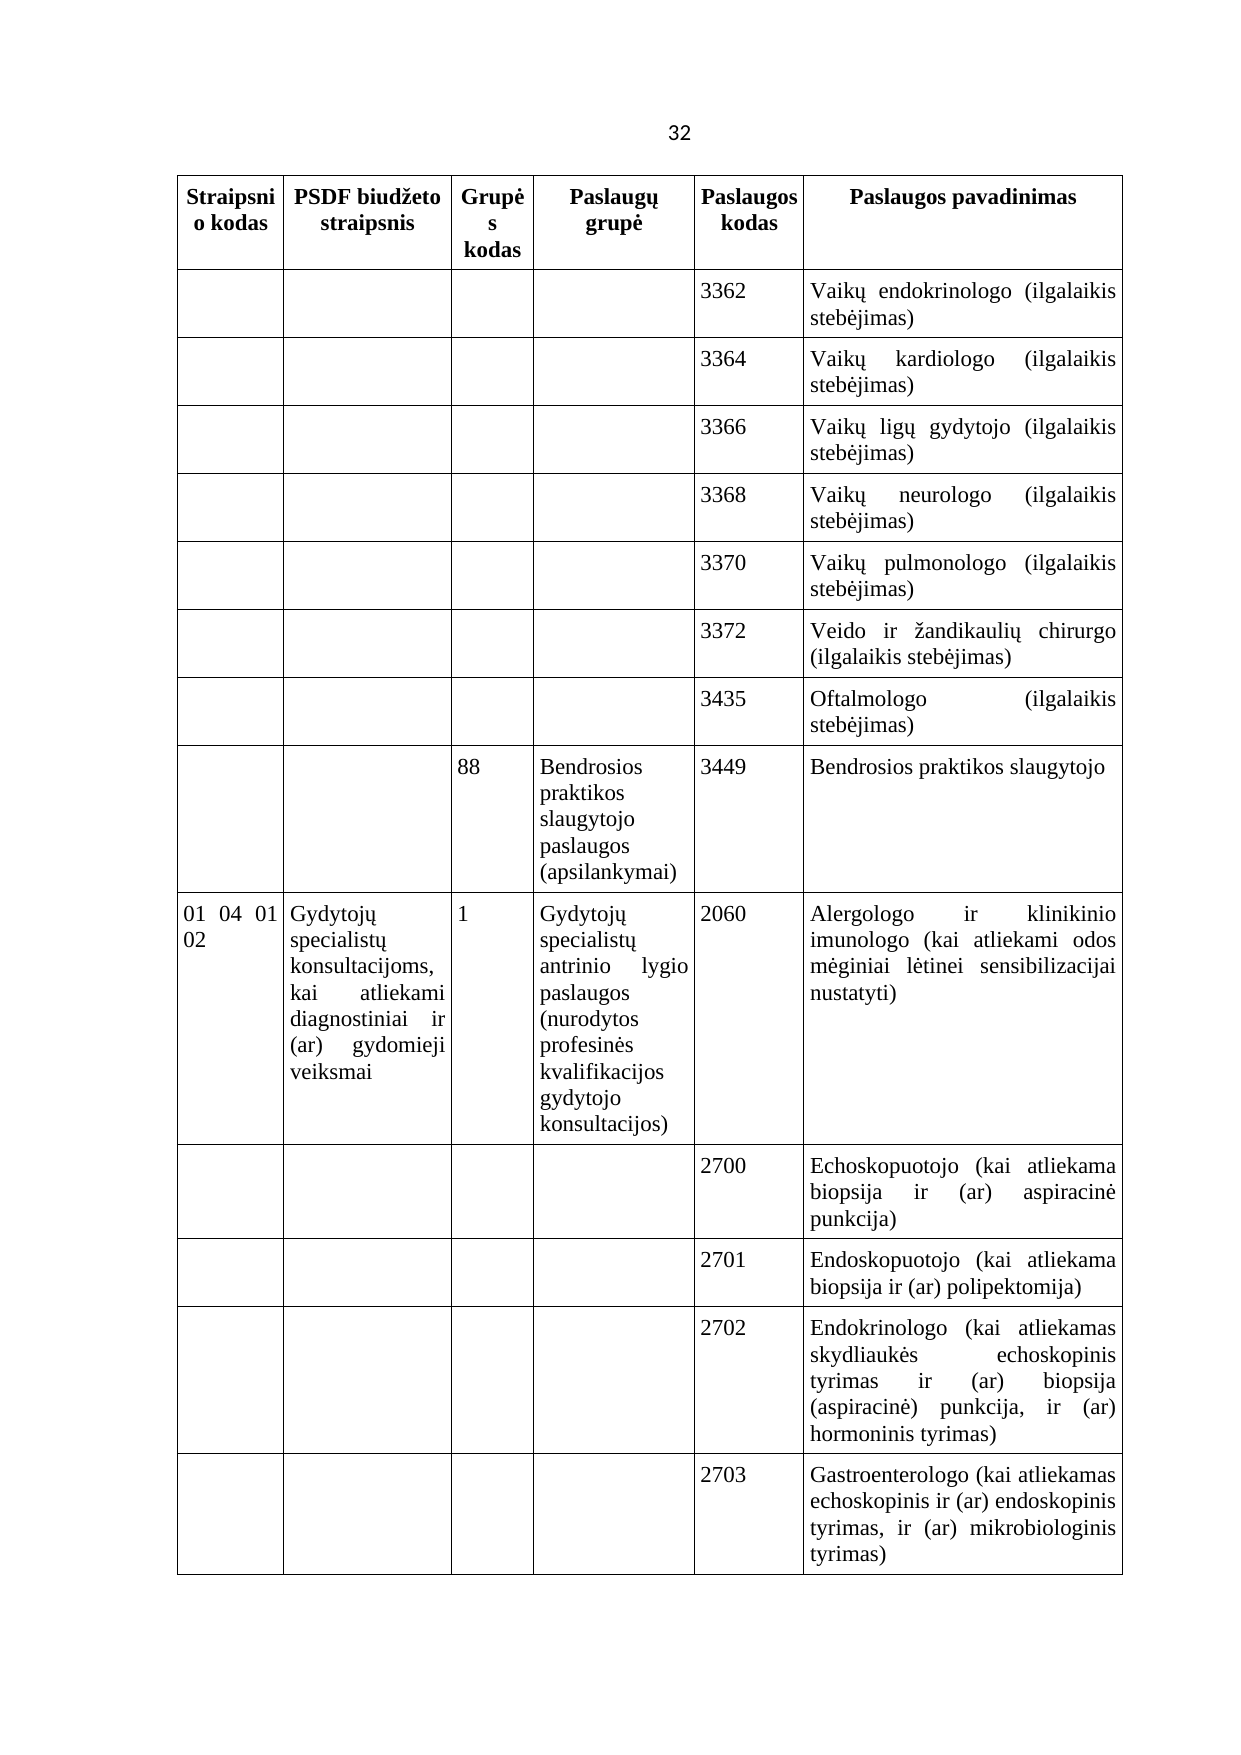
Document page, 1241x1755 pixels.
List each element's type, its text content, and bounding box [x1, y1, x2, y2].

table_cell [452, 474, 533, 541]
table_cell Endokrinologo (kai atliekamas skydliaukės echoskopinis tyrimas ir (ar) biopsija (aspiracinė) punkcija, ir (ar) hormoninis tyrimas) [804, 1307, 1122, 1453]
table_cell [452, 1239, 533, 1306]
table_cell [534, 678, 694, 744]
table_cell 3372 [695, 610, 803, 677]
table_cell [178, 338, 283, 405]
table_cell Vaikų ligų gydytojo (ilgalaikis stebėjimas) [804, 406, 1122, 473]
table_cell 2703 [695, 1454, 803, 1574]
table_cell [284, 610, 451, 677]
table_cell [452, 270, 533, 337]
table_cell [178, 610, 283, 677]
table_header Paslaugų grupė [534, 176, 694, 269]
table_cell [534, 406, 694, 473]
table_cell [452, 1454, 533, 1574]
table_cell Vaikų neurologo (ilgalaikis stebėjimas) [804, 474, 1122, 541]
table_cell [178, 474, 283, 541]
table_cell [534, 610, 694, 677]
table_cell Vaikų endokrinologo (ilgalaikis stebėjimas) [804, 270, 1122, 337]
table_cell [452, 1307, 533, 1453]
table_cell [284, 1145, 451, 1238]
table_cell Alergologo ir klinikinio imunologo (kai atliekami odos mėginiai lėtinei sensibilizacijai nustatyti) [804, 893, 1122, 1144]
table_cell 1 [452, 893, 533, 1144]
table_cell 2701 [695, 1239, 803, 1306]
table_cell Vaikų pulmonologo (ilgalaikis stebėjimas) [804, 542, 1122, 609]
table_cell Gydytojų specialistų konsultacijoms, kai atliekami diagnostiniai ir (ar) gydomieji veiksmai [284, 893, 451, 1144]
table_cell [452, 406, 533, 473]
table_cell 2700 [695, 1145, 803, 1238]
table_cell Gydytojų specialistų antrinio lygio paslaugos (nurodytos profesinės kvalifikacijos gydytojo konsultacijos) [534, 893, 694, 1144]
table_cell [178, 406, 283, 473]
table_cell Endoskopuotojo (kai atliekama biopsija ir (ar) polipektomija) [804, 1239, 1122, 1306]
table_cell [534, 542, 694, 609]
table_cell 3366 [695, 406, 803, 473]
table_cell [178, 270, 283, 337]
table_cell [284, 270, 451, 337]
table_header Grupės kodas [452, 176, 533, 269]
table_cell 3368 [695, 474, 803, 541]
table_cell Bendrosios praktikos slaugytojo [804, 746, 1122, 892]
table_cell [534, 474, 694, 541]
table_cell [284, 338, 451, 405]
table_cell 3435 [695, 678, 803, 744]
table_cell [284, 406, 451, 473]
table_cell [178, 1454, 283, 1574]
table_cell Veido ir žandikaulių chirurgo (ilgalaikis stebėjimas) [804, 610, 1122, 677]
table_cell [534, 270, 694, 337]
table_cell 3362 [695, 270, 803, 337]
table_cell [534, 338, 694, 405]
table_cell [284, 746, 451, 892]
table_cell [534, 1307, 694, 1453]
table_cell 01 04 01 02 [178, 893, 283, 1144]
table_cell [534, 1454, 694, 1574]
table_cell [284, 1454, 451, 1574]
table_cell [284, 678, 451, 744]
table_header Paslaugos pavadinimas [804, 176, 1122, 269]
table_cell [534, 1239, 694, 1306]
table_header Straipsnio kodas [178, 176, 283, 269]
table_cell [534, 1145, 694, 1238]
table_cell 3370 [695, 542, 803, 609]
table_cell [452, 678, 533, 744]
table_cell 2702 [695, 1307, 803, 1453]
table_cell [178, 1145, 283, 1238]
table_cell [284, 474, 451, 541]
table_cell 88 [452, 746, 533, 892]
table_cell [178, 1307, 283, 1453]
table_header PSDF biudžeto straipsnis [284, 176, 451, 269]
table_cell [284, 1307, 451, 1453]
table_cell [452, 338, 533, 405]
table_cell Echoskopuotojo (kai atliekama biopsija ir (ar) aspiracinė punkcija) [804, 1145, 1122, 1238]
table_cell [452, 1145, 533, 1238]
table_cell [452, 542, 533, 609]
table_header Paslaugos kodas [695, 176, 803, 269]
table_cell 3449 [695, 746, 803, 892]
table_cell [178, 746, 283, 892]
table_cell [284, 542, 451, 609]
table_cell [178, 678, 283, 744]
table_cell [178, 542, 283, 609]
table_cell 2060 [695, 893, 803, 1144]
table_cell [452, 610, 533, 677]
table_cell [178, 1239, 283, 1306]
table_cell Oftalmologo (ilgalaikis stebėjimas) [804, 678, 1122, 744]
table_cell 3364 [695, 338, 803, 405]
table_cell [284, 1239, 451, 1306]
table_cell Bendrosios praktikos slaugytojo paslaugos (apsilankymai) [534, 746, 694, 892]
table_cell Gastroenterologo (kai atliekamas echoskopinis ir (ar) endoskopinis tyrimas, ir (ar) mikrobiologinis tyrimas) [804, 1454, 1122, 1574]
table_cell Vaikų kardiologo (ilgalaikis stebėjimas) [804, 338, 1122, 405]
